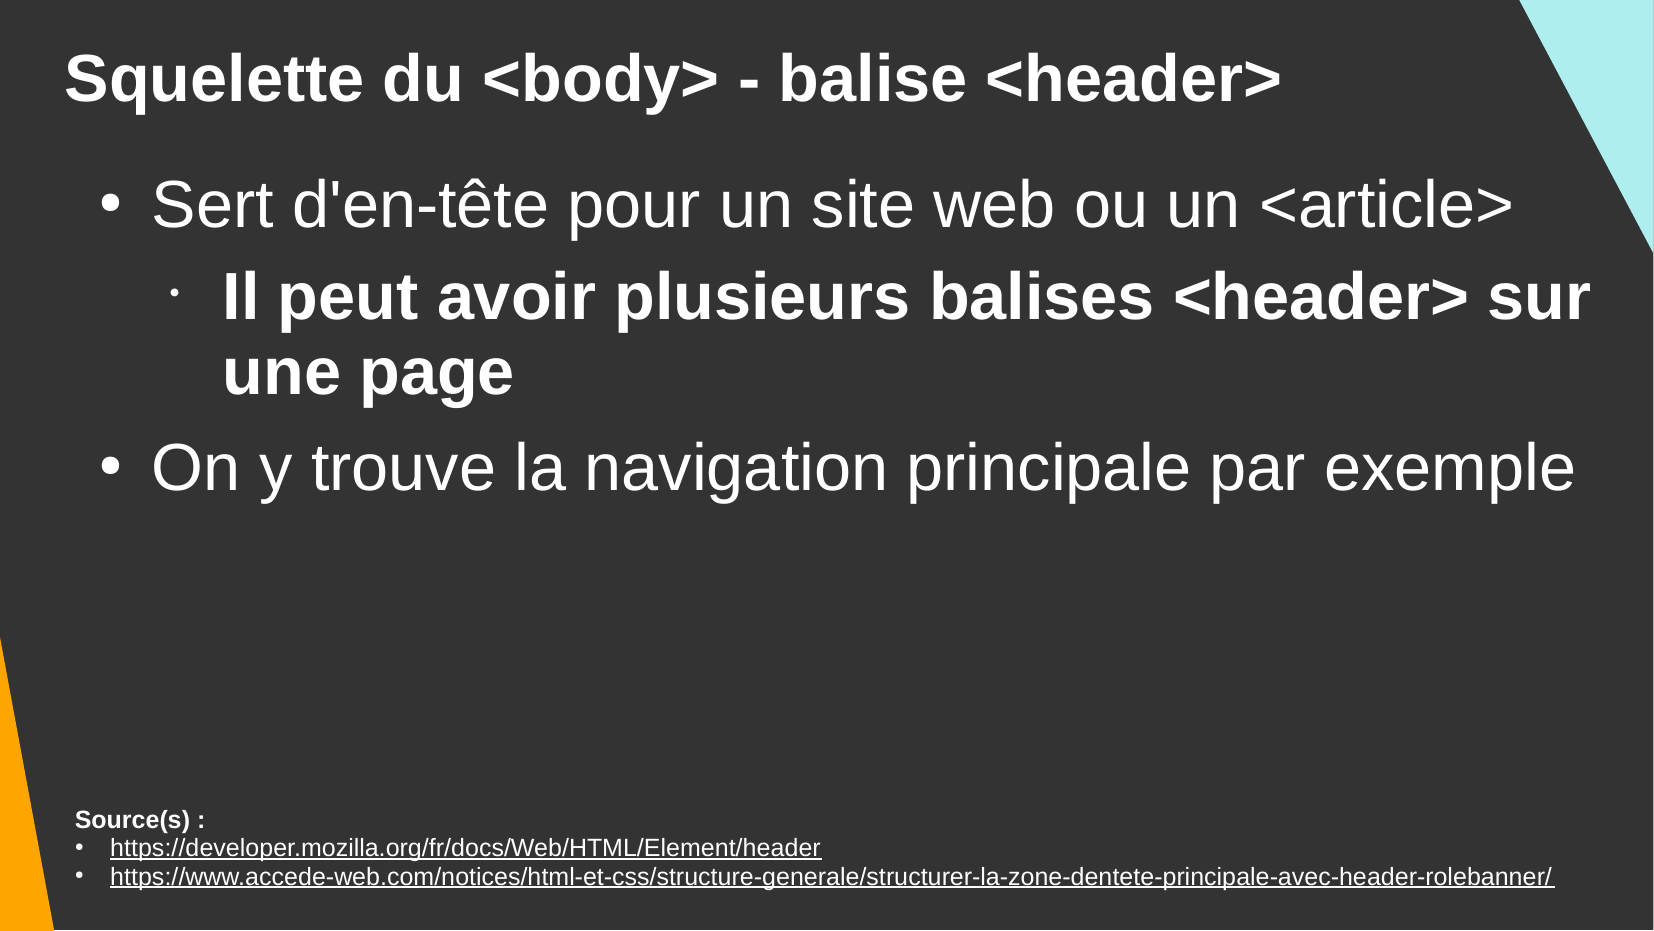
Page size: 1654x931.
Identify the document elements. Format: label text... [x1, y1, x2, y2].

list Sert d'en-tête pour un site web ou un <article> Il peut avoir plusieurs balises <header> sur une page On y trouve la navigation principale par exemple [80, 166, 1635, 662]
text_box [0, 637, 55, 931]
text_box [1519, 0, 1654, 255]
title Squelette du <body> - balise <header> [64, 40, 1553, 125]
text_box Source(s) : https://developer.mozilla.org/fr/docs/Web/HTML/Element/header https://www.accede-web.com/notices/html-et-css/structure-generale/structurer-la-zone-dentete-principale-avec-header-rolebanner/ [59, 798, 1607, 898]
